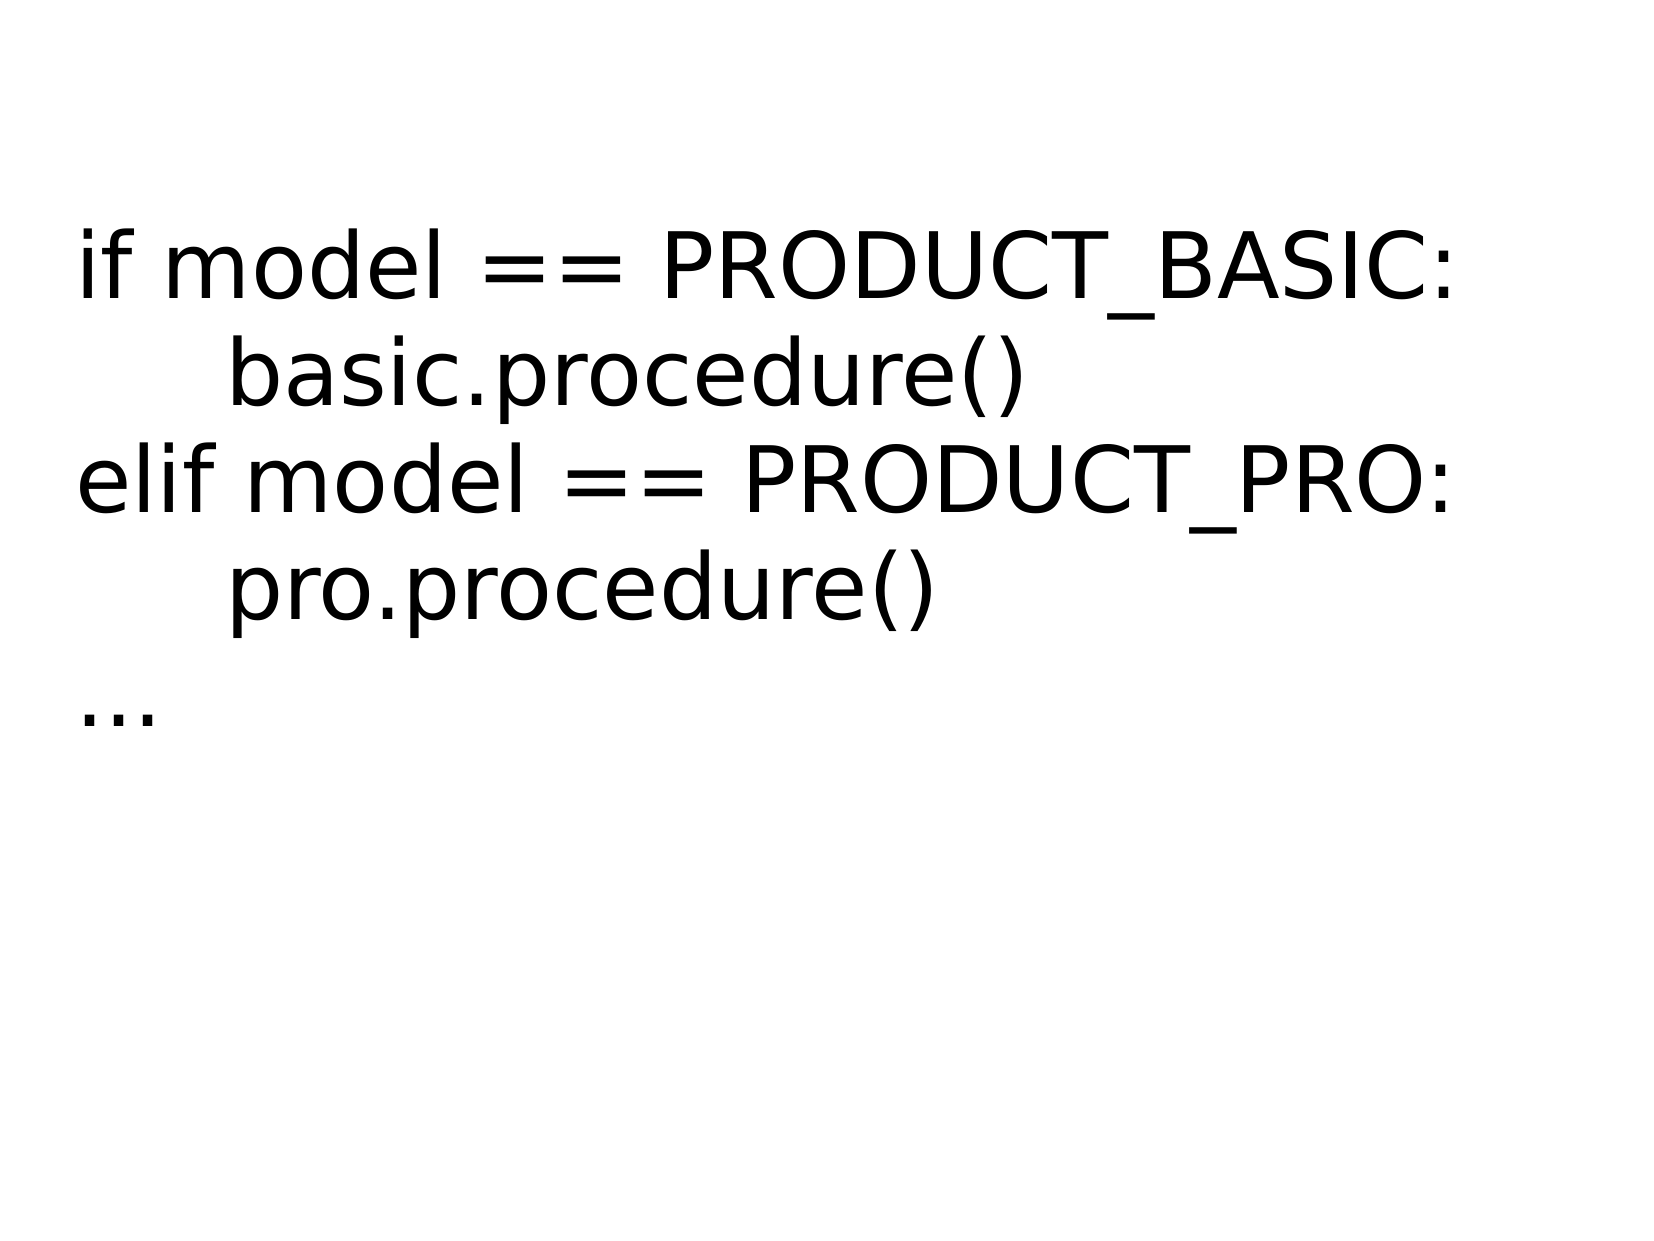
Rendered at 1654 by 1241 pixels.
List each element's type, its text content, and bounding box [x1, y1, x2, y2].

title if model == PRODUCT_BASIC: basic.procedure() elif model == PRODUCT_PRO: pro.procedure() ... [75, 212, 1563, 856]
